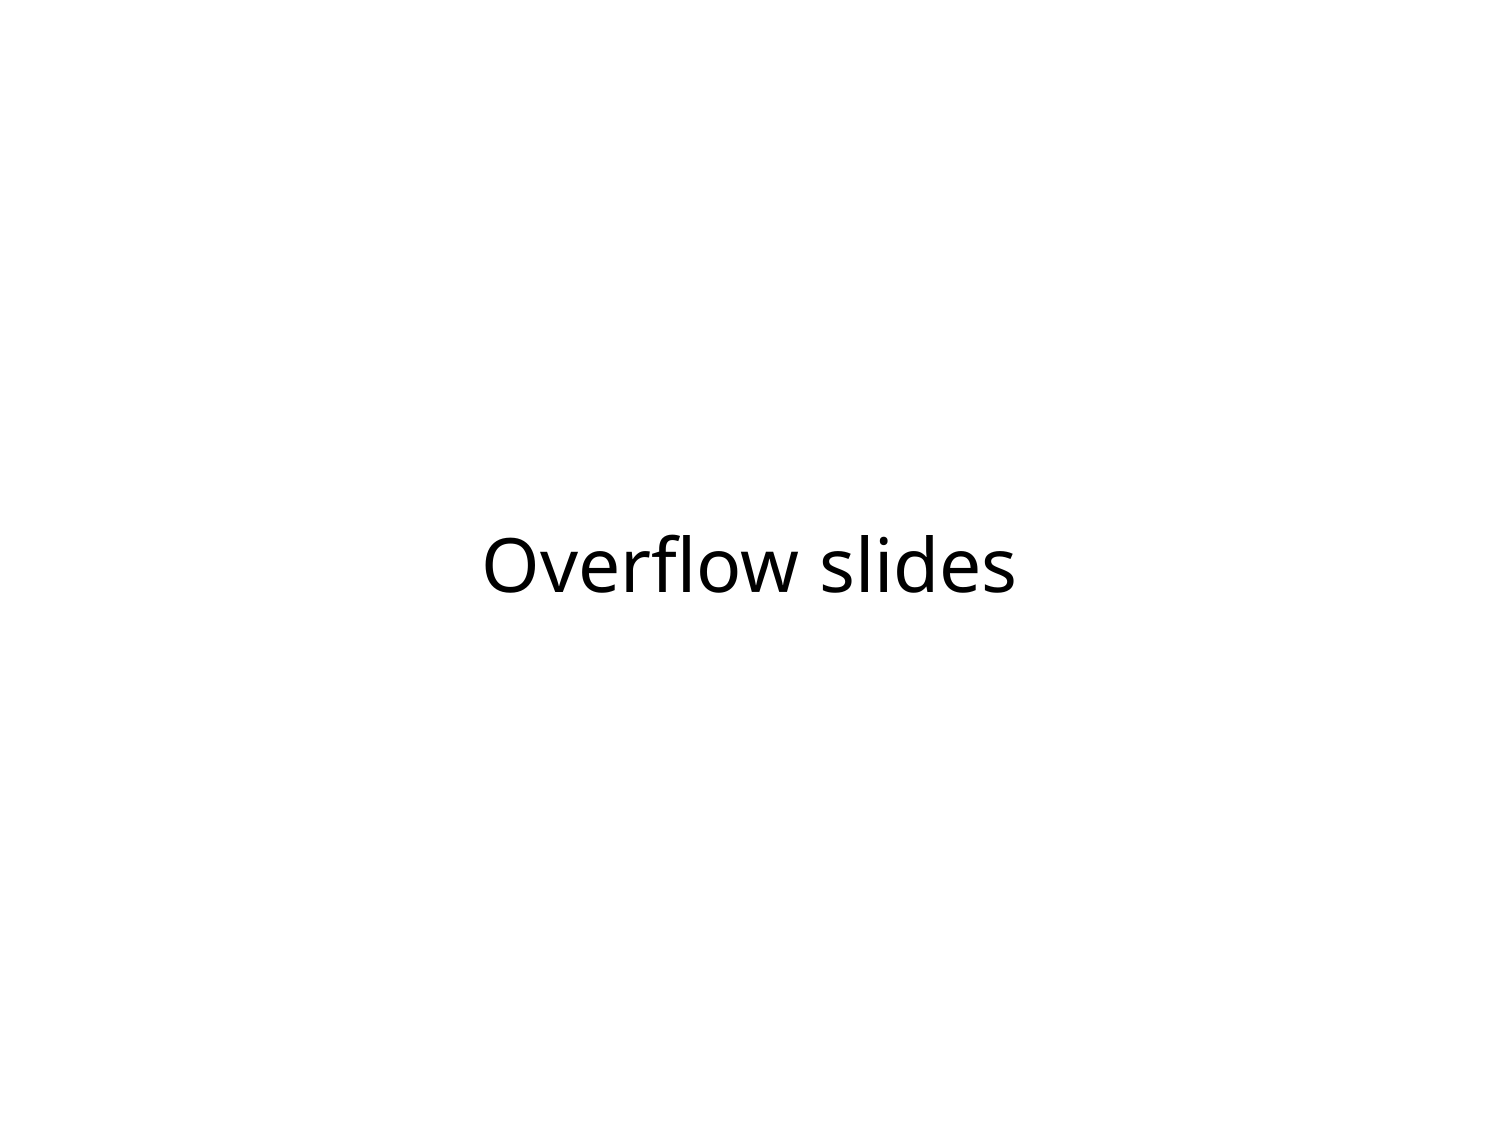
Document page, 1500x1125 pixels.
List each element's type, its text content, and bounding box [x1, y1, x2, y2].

title Overflow slides [51, 470, 1449, 655]
